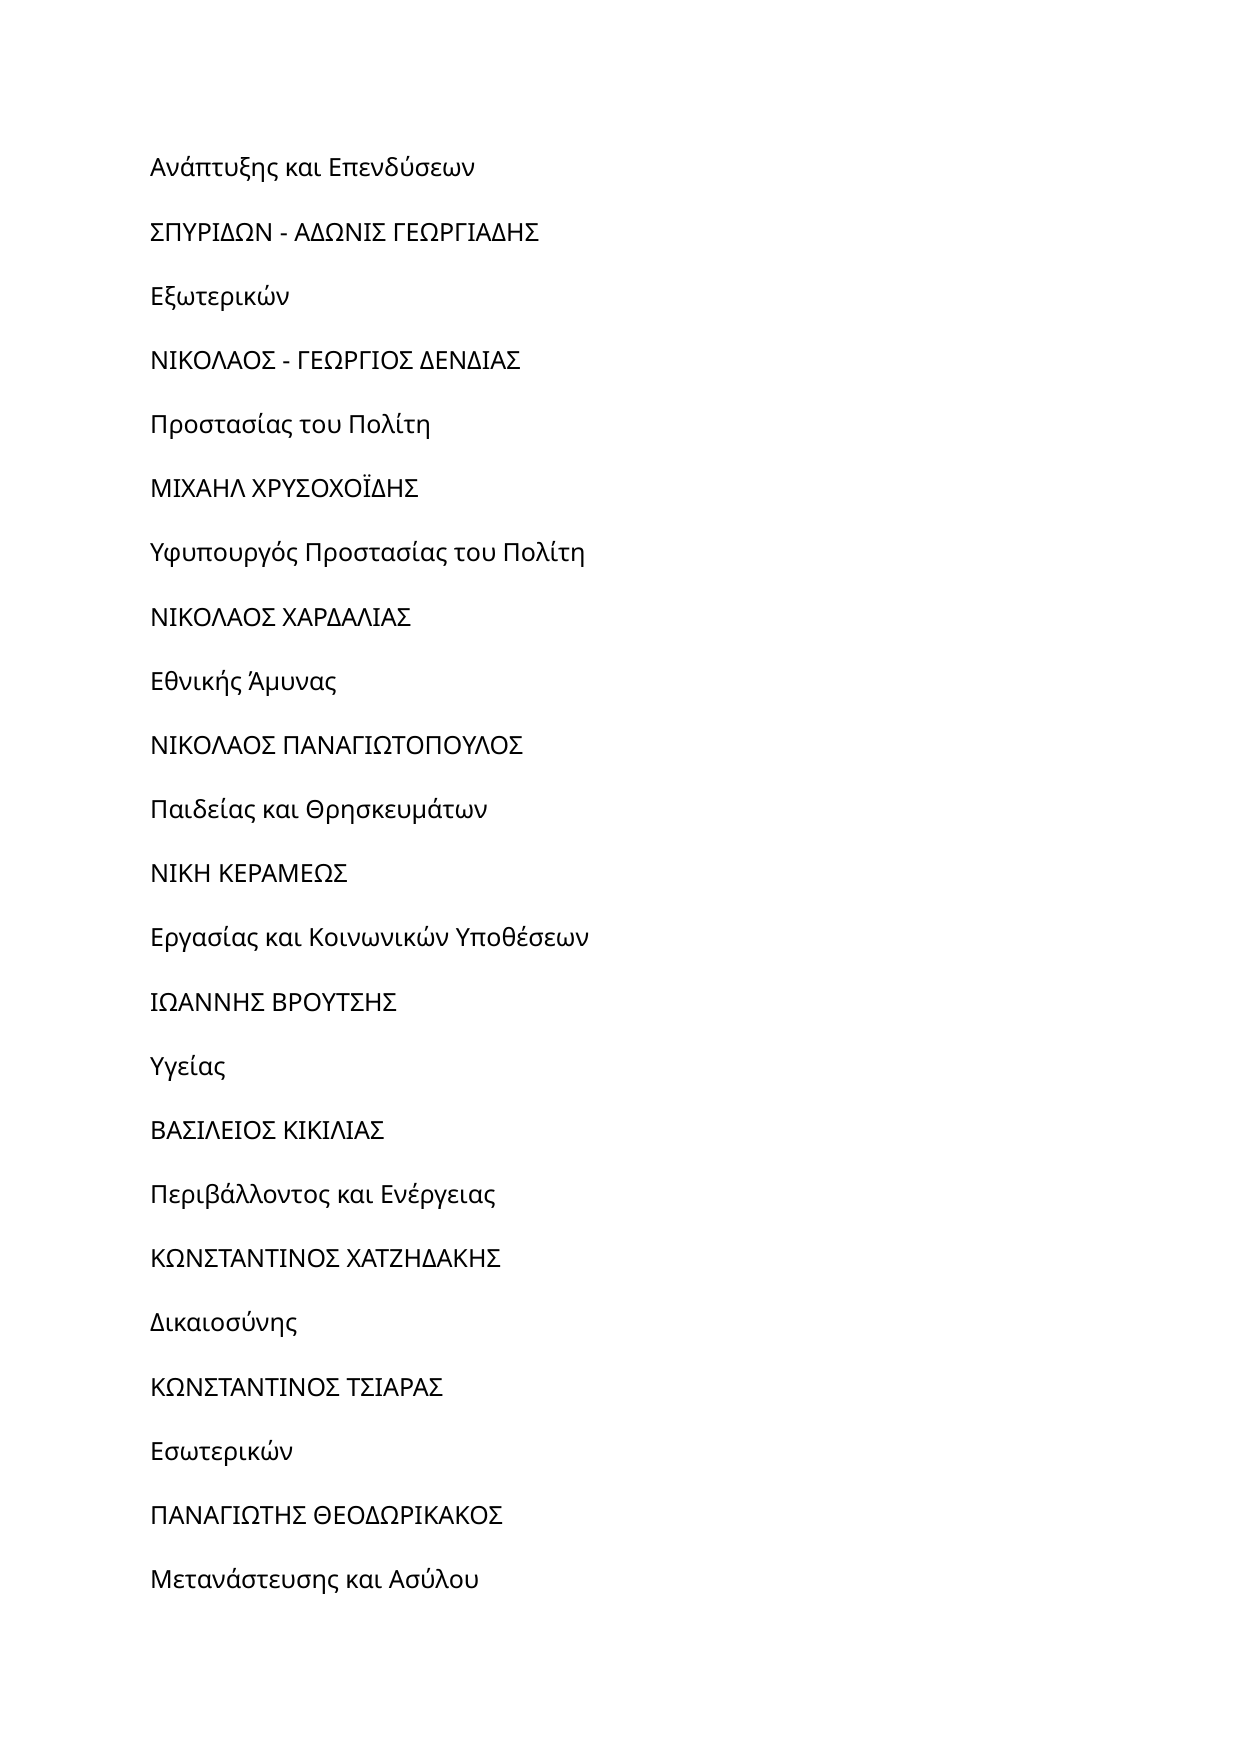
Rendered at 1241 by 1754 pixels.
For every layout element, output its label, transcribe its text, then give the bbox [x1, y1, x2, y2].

text ΚΩΝΣΤΑΝΤΙΝΟΣ ΤΣΙΑΡΑΣ [150, 1369, 1090, 1403]
text ΠΑΝΑΓΙΩΤΗΣ ΘΕΟΔΩΡΙΚΑΚΟΣ [150, 1497, 1090, 1532]
text Υφυπουργός Προστασίας του Πολίτη [150, 535, 1090, 569]
text ΝΙΚΗ ΚΕΡΑΜΕΩΣ [150, 856, 1090, 890]
text Δικαιοσύνης [150, 1305, 1090, 1339]
text Προστασίας του Πολίτη [150, 407, 1090, 441]
text ΝΙΚΟΛΑΟΣ ΠΑΝΑΓΙΩΤΟΠΟΥΛΟΣ [150, 727, 1090, 762]
text Μετανάστευσης και Ασύλου [150, 1562, 1090, 1596]
text ΣΠΥΡΙΔΩΝ - ΑΔΩΝΙΣ ΓΕΩΡΓΙΑΔΗΣ [150, 214, 1090, 248]
text Υγείας [150, 1048, 1090, 1082]
text Παιδείας και Θρησκευμάτων [150, 792, 1090, 826]
text Εξωτερικών [150, 278, 1090, 312]
text ΙΩΑΝΝΗΣ ΒΡΟΥΤΣΗΣ [150, 984, 1090, 1018]
text Εσωτερικών [150, 1433, 1090, 1467]
text ΒΑΣΙΛΕΙΟΣ ΚΙΚΙΛΙΑΣ [150, 1112, 1090, 1147]
text Εργασίας και Κοινωνικών Υποθέσεων [150, 920, 1090, 954]
text Εθνικής Άμυνας [150, 663, 1090, 697]
text Ανάπτυξης και Επενδύσεων [150, 150, 1090, 184]
text ΝΙΚΟΛΑΟΣ ΧΑΡΔΑΛΙΑΣ [150, 599, 1090, 633]
text ΝΙΚΟΛΑΟΣ - ΓΕΩΡΓΙΟΣ ΔΕΝΔΙΑΣ [150, 342, 1090, 377]
text ΜΙΧΑΗΛ ΧΡΥΣΟΧΟΪΔΗΣ [150, 471, 1090, 505]
text ΚΩΝΣΤΑΝΤΙΝΟΣ ΧΑΤΖΗΔΑΚΗΣ [150, 1241, 1090, 1275]
text Περιβάλλοντος και Ενέργειας [150, 1177, 1090, 1211]
